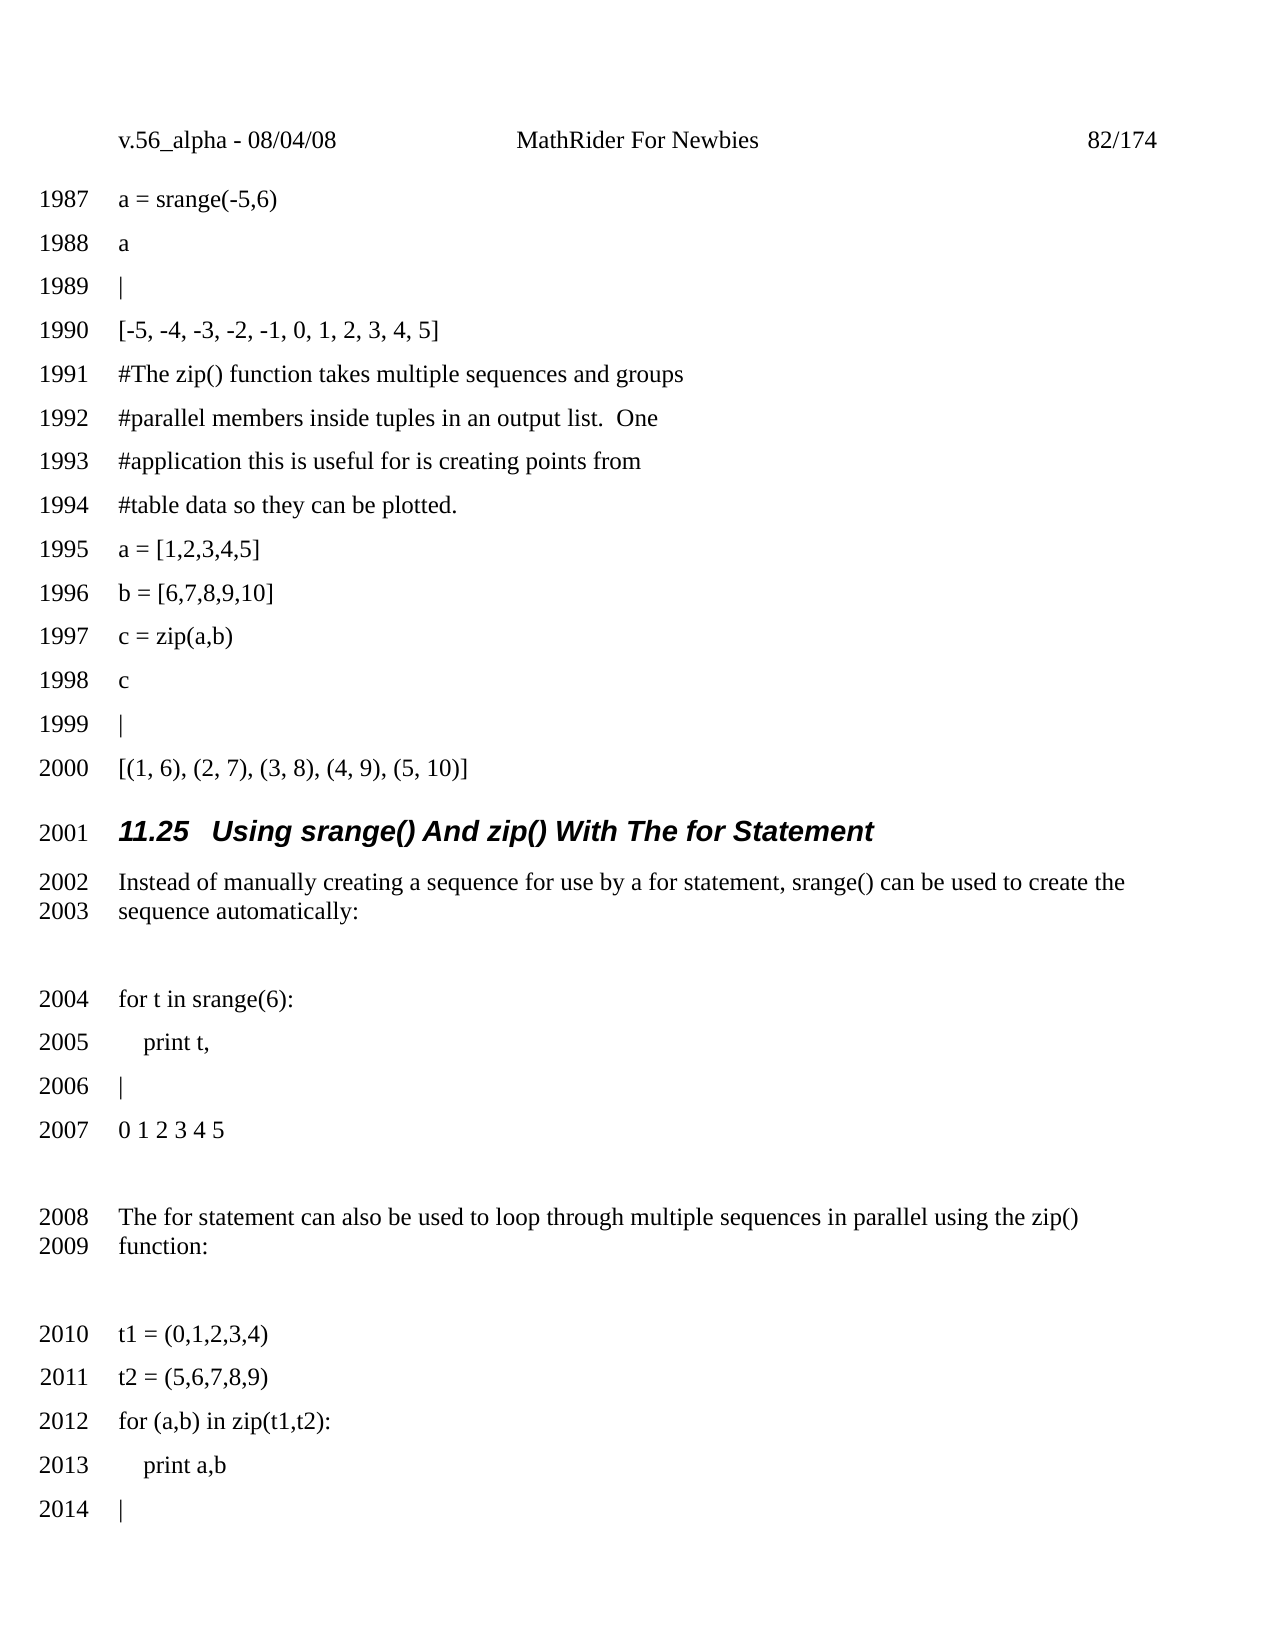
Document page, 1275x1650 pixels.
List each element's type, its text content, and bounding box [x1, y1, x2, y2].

text a = srange(-5,6) [118, 184, 1157, 213]
text #parallel members inside tuples in an output list. One [118, 403, 1157, 431]
text | [118, 709, 1157, 738]
text [(1, 6), (2, 7), (3, 8), (4, 9), (5, 10)] [118, 753, 1157, 781]
text c [118, 665, 1157, 694]
text t1 = (0,1,2,3,4) [118, 1319, 1157, 1347]
text | [118, 1071, 1157, 1100]
text #The zip() function takes multiple sequences and groups [118, 359, 1157, 388]
text for t in srange(6): [118, 984, 1157, 1012]
text | [118, 1494, 1157, 1522]
text 0 1 2 3 4 5 [118, 1115, 1157, 1144]
text a [118, 228, 1157, 256]
text Instead of manually creating a sequence for use by a for statement, srange() can be used to create the sequence automatically: [118, 867, 1157, 925]
text [-5, -4, -3, -2, -1, 0, 1, 2, 3, 4, 5] [118, 315, 1157, 344]
text #application this is useful for is creating points from [118, 446, 1157, 475]
text b = [6,7,8,9,10] [118, 578, 1157, 606]
text #table data so they can be plotted. [118, 490, 1157, 519]
text for (a,b) in zip(t1,t2): [118, 1406, 1157, 1435]
text The for statement can also be used to loop through multiple sequences in parallel using the zip() function: [118, 1202, 1157, 1260]
text a = [1,2,3,4,5] [118, 534, 1157, 563]
text | [118, 271, 1157, 300]
subtitle Using srange() And zip() With The for Statement [118, 814, 1157, 847]
text t2 = (5,6,7,8,9) [118, 1362, 1157, 1391]
text print a,b [118, 1450, 1157, 1479]
text print t, [118, 1027, 1157, 1056]
text c = zip(a,b) [118, 621, 1157, 650]
